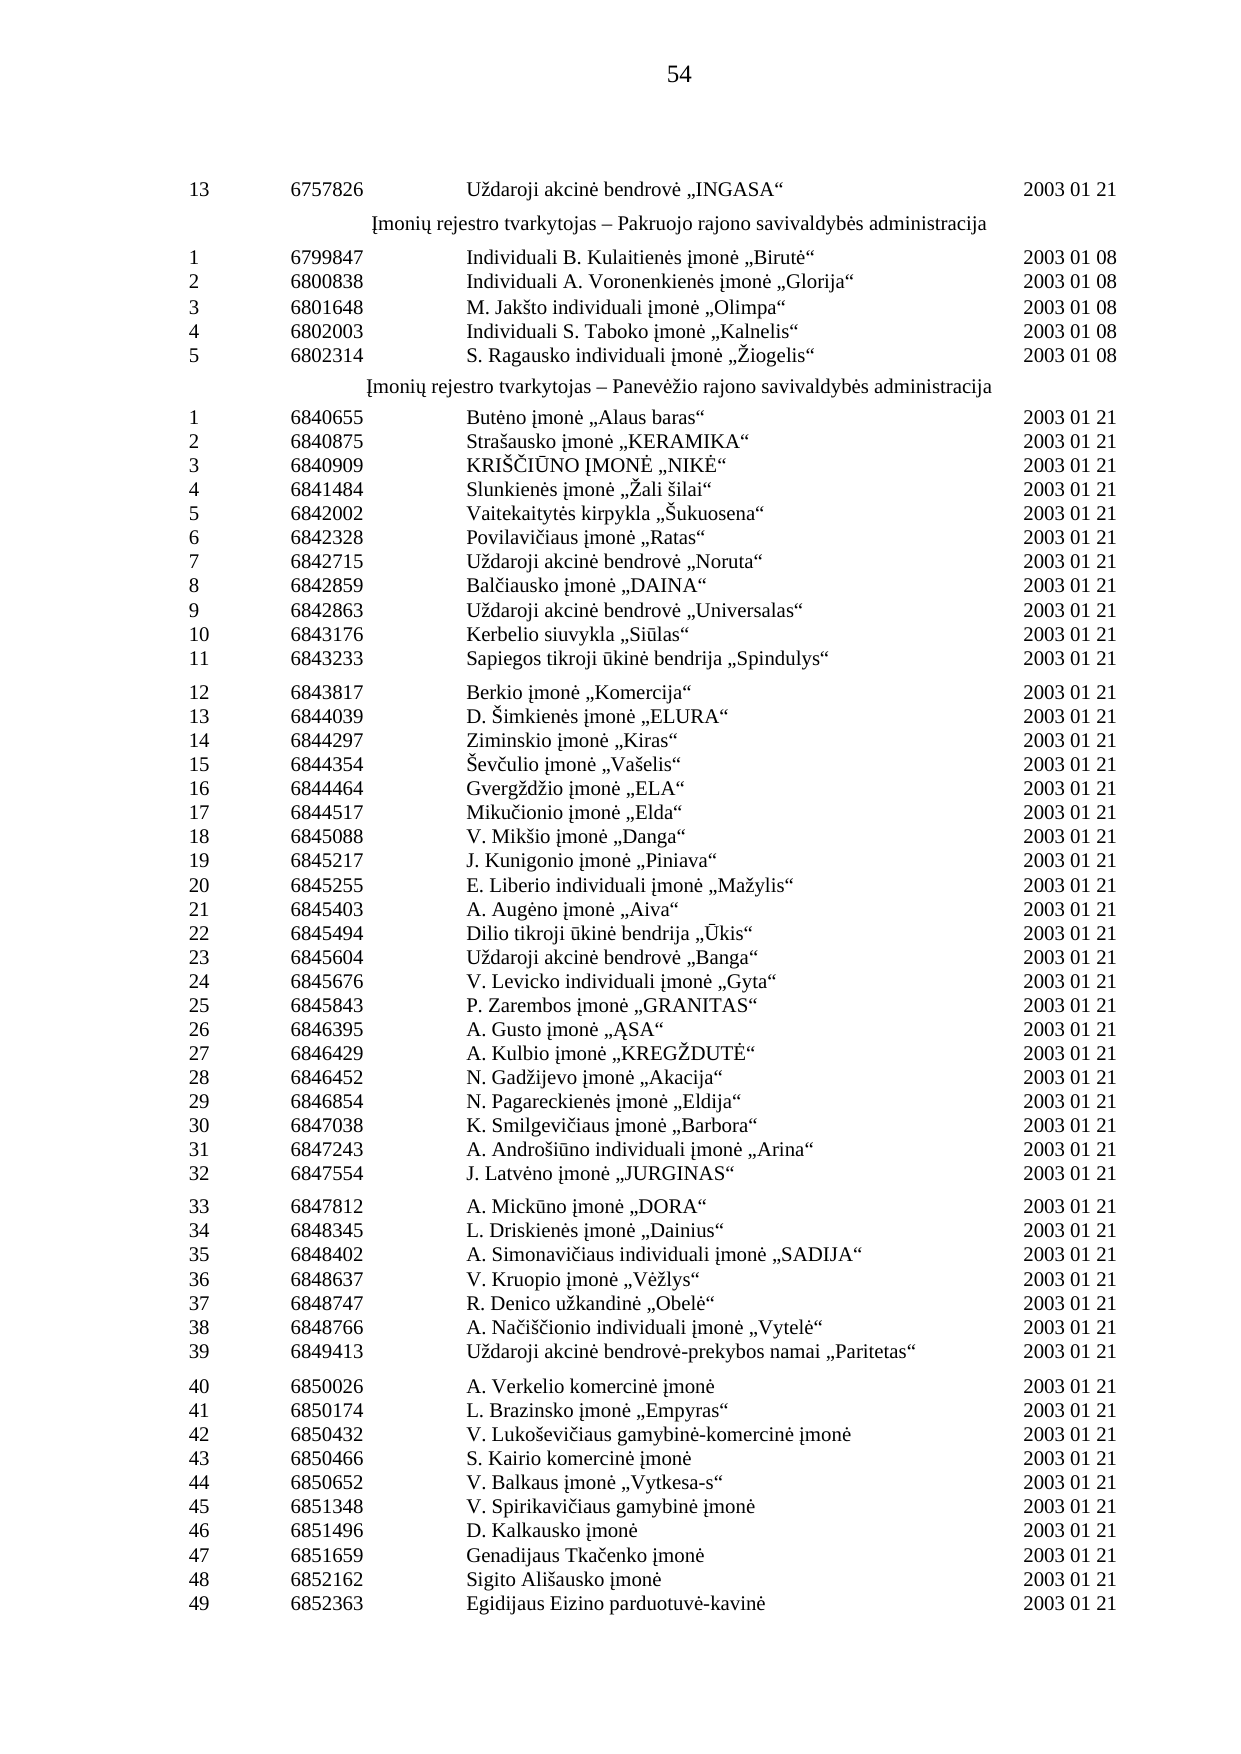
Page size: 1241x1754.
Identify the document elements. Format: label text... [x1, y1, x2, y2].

table_cell 2003 01 21 [1012, 1291, 1181, 1314]
table_cell A. Augėno įmonė „Aiva“ [455, 897, 1012, 921]
table_cell 6846854 [279, 1089, 455, 1113]
table_cell Sapiegos tikroji ūkinė bendrija „Spindulys“ [455, 646, 1012, 680]
table_cell 2003 01 21 [1012, 1315, 1181, 1339]
table_cell A. Mickūno įmonė „DORA“ [455, 1194, 1012, 1218]
table_cell 23 [177, 945, 279, 969]
table_cell 34 [177, 1218, 279, 1242]
table_cell 2003 01 21 [1012, 1065, 1181, 1089]
table_cell 6844354 [279, 752, 455, 776]
table_cell 6848766 [279, 1315, 455, 1339]
table_cell Povilavičiaus įmonė „Ratas“ [455, 525, 1012, 549]
table_cell 6845843 [279, 993, 455, 1017]
table_cell 2 [177, 269, 279, 295]
table_cell 6846452 [279, 1065, 455, 1089]
table_cell 6842002 [279, 501, 455, 525]
table_cell 6757826 [279, 177, 455, 201]
table_cell Kerbelio siuvykla „Siūlas“ [455, 622, 1012, 646]
table_cell D. Šimkienės įmonė „ELURA“ [455, 704, 1012, 728]
table_cell J. Kunigonio įmonė „Piniava“ [455, 849, 1012, 872]
table_cell 6851659 [279, 1543, 455, 1567]
table_cell 2003 01 21 [1012, 1494, 1181, 1518]
table_cell Vaitekaitytės kirpykla „Šukuosena“ [455, 501, 1012, 525]
table_cell N. Pagareckienės įmonė „Eldija“ [455, 1089, 1012, 1113]
table_cell D. Kalkausko įmonė [455, 1519, 1012, 1542]
table_cell 2003 01 21 [1012, 549, 1181, 573]
table_cell 6847243 [279, 1137, 455, 1161]
table_cell 36 [177, 1266, 279, 1291]
table_cell Ševčulio įmonė „Vašelis“ [455, 752, 1012, 776]
table_cell P. Zarembos įmonė „GRANITAS“ [455, 993, 1012, 1017]
table_cell 2003 01 21 [1012, 453, 1181, 477]
table_cell 2003 01 21 [1012, 1266, 1181, 1291]
table_cell 30 [177, 1113, 279, 1137]
table_cell 2003 01 21 [1012, 646, 1181, 680]
table_cell 6845217 [279, 849, 455, 872]
table_cell 20 [177, 873, 279, 897]
table_cell Balčiausko įmonė „DAINA“ [455, 574, 1012, 597]
table_cell 3 [177, 453, 279, 477]
table_cell 41 [177, 1398, 279, 1422]
table_cell 2003 01 08 [1012, 295, 1181, 319]
table_cell 6842863 [279, 598, 455, 622]
table_cell V. Spirikavičiaus gamybinė įmonė [455, 1494, 1012, 1518]
table_cell K. Smilgevičiaus įmonė „Barbora“ [455, 1113, 1012, 1137]
table_cell 2003 01 21 [1012, 1218, 1181, 1242]
table_cell 6850652 [279, 1470, 455, 1494]
table_cell 1 [177, 245, 279, 269]
table_cell Gvergždžio įmonė „ELA“ [455, 776, 1012, 800]
table_cell 10 [177, 622, 279, 646]
table_cell 6802314 [279, 343, 455, 367]
table_cell 6844464 [279, 776, 455, 800]
table_cell 1 [177, 405, 279, 429]
table_cell 43 [177, 1446, 279, 1470]
table_cell 2003 01 21 [1012, 1041, 1181, 1065]
table_cell 6847812 [279, 1194, 455, 1218]
table_cell 2003 01 21 [1012, 1422, 1181, 1446]
table_cell 6850432 [279, 1422, 455, 1446]
table_cell 6847554 [279, 1161, 455, 1194]
table_cell A. Simonavičiaus individuali įmonė „SADIJA“ [455, 1243, 1012, 1266]
table_cell 9 [177, 598, 279, 622]
table_cell 6852162 [279, 1567, 455, 1591]
table_cell Egidijaus Eizino parduotuvė-kavinė [455, 1591, 1012, 1615]
table_cell 2003 01 21 [1012, 1243, 1181, 1266]
table_cell 47 [177, 1543, 279, 1567]
table_cell 2003 01 21 [1012, 177, 1181, 201]
table_cell 29 [177, 1089, 279, 1113]
table_cell 4 [177, 319, 279, 343]
table_cell 2003 01 21 [1012, 1137, 1181, 1161]
table_cell 6802003 [279, 319, 455, 343]
table_cell 6801648 [279, 295, 455, 319]
table_cell 14 [177, 728, 279, 752]
table_cell Įmonių rejestro tvarkytojas – Pakruojo rajono savivaldybės administracija [177, 201, 1181, 245]
table_cell A. Gusto įmonė „ĄSA“ [455, 1017, 1012, 1041]
table_cell 24 [177, 969, 279, 993]
table_cell 6846429 [279, 1041, 455, 1065]
table_cell 2003 01 21 [1012, 477, 1181, 501]
table_cell 42 [177, 1422, 279, 1446]
table_cell 2003 01 21 [1012, 1446, 1181, 1470]
table_cell 2003 01 08 [1012, 319, 1181, 343]
table_cell 2003 01 21 [1012, 598, 1181, 622]
table_cell 2003 01 21 [1012, 429, 1181, 453]
table_cell 6843817 [279, 680, 455, 704]
table_cell N. Gadžijevo įmonė „Akacija“ [455, 1065, 1012, 1089]
table_cell 2003 01 21 [1012, 1339, 1181, 1374]
table_cell 2003 01 21 [1012, 501, 1181, 525]
table_cell 6850026 [279, 1374, 455, 1398]
table_cell 6845403 [279, 897, 455, 921]
table_cell 2003 01 21 [1012, 680, 1181, 704]
table_cell 7 [177, 549, 279, 573]
table_cell 6846395 [279, 1017, 455, 1041]
table_cell 2003 01 21 [1012, 525, 1181, 549]
table_cell 32 [177, 1161, 279, 1194]
table_cell 8 [177, 574, 279, 597]
table_cell 2003 01 21 [1012, 1567, 1181, 1591]
table_cell 4 [177, 477, 279, 501]
table_cell 18 [177, 824, 279, 848]
table_cell KRIŠČIŪNO ĮMONĖ „NIKĖ“ [455, 453, 1012, 477]
table_cell 6845494 [279, 921, 455, 945]
table_cell Berkio įmonė „Komercija“ [455, 680, 1012, 704]
table_cell 6852363 [279, 1591, 455, 1615]
table_cell A. Androšiūno individuali įmonė „Arina“ [455, 1137, 1012, 1161]
table_cell Butėno įmonė „Alaus baras“ [455, 405, 1012, 429]
table_cell 2003 01 21 [1012, 945, 1181, 969]
table_cell Individuali A. Voronenkienės įmonė „Glorija“ [455, 269, 1012, 295]
table_cell E. Liberio individuali įmonė „Mažylis“ [455, 873, 1012, 897]
table_cell 5 [177, 501, 279, 525]
table_cell J. Latvėno įmonė „JURGINAS“ [455, 1161, 1012, 1194]
table_cell 35 [177, 1243, 279, 1266]
table_cell 6845604 [279, 945, 455, 969]
table_cell Ziminskio įmonė „Kiras“ [455, 728, 1012, 752]
table_cell Genadijaus Tkačenko įmonė [455, 1543, 1012, 1567]
table_cell 19 [177, 849, 279, 872]
table_cell 2003 01 21 [1012, 1194, 1181, 1218]
table_cell Uždaroji akcinė bendrovė „Noruta“ [455, 549, 1012, 573]
table_cell Mikučionio įmonė „Elda“ [455, 800, 1012, 824]
table_cell 6845676 [279, 969, 455, 993]
table_cell 13 [177, 704, 279, 728]
table_cell S. Kairio komercinė įmonė [455, 1446, 1012, 1470]
table_cell 6840909 [279, 453, 455, 477]
table_cell 2003 01 21 [1012, 1543, 1181, 1567]
table_cell 31 [177, 1137, 279, 1161]
table_cell 46 [177, 1519, 279, 1542]
table_cell 6848402 [279, 1243, 455, 1266]
table_cell 11 [177, 646, 279, 680]
table_cell 49 [177, 1591, 279, 1615]
table_cell 45 [177, 1494, 279, 1518]
table_cell 2003 01 08 [1012, 245, 1181, 269]
table_cell 6841484 [279, 477, 455, 501]
table_cell 6844517 [279, 800, 455, 824]
table_cell 2003 01 21 [1012, 776, 1181, 800]
table_cell 2003 01 21 [1012, 849, 1181, 872]
table_cell V. Balkaus įmonė „Vytkesa-s“ [455, 1470, 1012, 1494]
table_cell 13 [177, 177, 279, 201]
table_cell 2003 01 21 [1012, 1591, 1181, 1615]
table_cell R. Denico užkandinė „Obelė“ [455, 1291, 1012, 1314]
table_cell 2003 01 21 [1012, 1470, 1181, 1494]
table_cell 2003 01 21 [1012, 1113, 1181, 1137]
table_cell L. Brazinsko įmonė „Empyras“ [455, 1398, 1012, 1422]
table_cell 6800838 [279, 269, 455, 295]
table_cell 2003 01 21 [1012, 1374, 1181, 1398]
table_cell A. Verkelio komercinė įmonė [455, 1374, 1012, 1398]
table_cell V. Levicko individuali įmonė „Gyta“ [455, 969, 1012, 993]
table_cell 15 [177, 752, 279, 776]
table_cell 27 [177, 1041, 279, 1065]
table_cell 6842328 [279, 525, 455, 549]
table_cell Uždaroji akcinė bendrovė „Universalas“ [455, 598, 1012, 622]
table_cell 6851348 [279, 1494, 455, 1518]
table_cell 2003 01 21 [1012, 897, 1181, 921]
table_cell 6840875 [279, 429, 455, 453]
table_cell V. Kruopio įmonė „Vėžlys“ [455, 1266, 1012, 1291]
table_cell 6845088 [279, 824, 455, 848]
table_cell 2003 01 21 [1012, 800, 1181, 824]
table_cell V. Mikšio įmonė „Danga“ [455, 824, 1012, 848]
table_cell Individuali B. Kulaitienės įmonė „Birutė“ [455, 245, 1012, 269]
table_cell 6847038 [279, 1113, 455, 1137]
table_cell 37 [177, 1291, 279, 1314]
table_cell 33 [177, 1194, 279, 1218]
table_cell 6843233 [279, 646, 455, 680]
table_cell 2003 01 08 [1012, 343, 1181, 367]
table_cell 2003 01 21 [1012, 405, 1181, 429]
table_cell Uždaroji akcinė bendrovė „INGASA“ [455, 177, 1012, 201]
table_cell 38 [177, 1315, 279, 1339]
table_cell 2003 01 21 [1012, 728, 1181, 752]
table_cell 6 [177, 525, 279, 549]
table_cell 2003 01 08 [1012, 269, 1181, 295]
table_cell Dilio tikroji ūkinė bendrija „Ūkis“ [455, 921, 1012, 945]
table_cell 2003 01 21 [1012, 752, 1181, 776]
table_cell 6844297 [279, 728, 455, 752]
table_cell Sigito Ališausko įmonė [455, 1567, 1012, 1591]
table_cell 3 [177, 295, 279, 319]
table_cell 25 [177, 993, 279, 1017]
table_cell 17 [177, 800, 279, 824]
table_cell 2003 01 21 [1012, 969, 1181, 993]
table_cell 21 [177, 897, 279, 921]
table_cell 22 [177, 921, 279, 945]
table_cell 6799847 [279, 245, 455, 269]
table_cell 2003 01 21 [1012, 574, 1181, 597]
table_cell Individuali S. Taboko įmonė „Kalnelis“ [455, 319, 1012, 343]
table_cell 2003 01 21 [1012, 1161, 1181, 1194]
table_cell 6848747 [279, 1291, 455, 1314]
table_cell 2003 01 21 [1012, 921, 1181, 945]
table_cell 6849413 [279, 1339, 455, 1374]
table_cell 2003 01 21 [1012, 993, 1181, 1017]
table_cell 2003 01 21 [1012, 622, 1181, 646]
table_cell 6843176 [279, 622, 455, 646]
table_cell Uždaroji akcinė bendrovė „Banga“ [455, 945, 1012, 969]
table_cell 2003 01 21 [1012, 824, 1181, 848]
table_cell Įmonių rejestro tvarkytojas – Panevėžio rajono savivaldybės administracija [177, 368, 1181, 405]
table_cell 6851496 [279, 1519, 455, 1542]
table_cell 2003 01 21 [1012, 1398, 1181, 1422]
table_cell 6842715 [279, 549, 455, 573]
table_cell A. Načiščionio individuali įmonė „Vytelė“ [455, 1315, 1012, 1339]
table_cell 2003 01 21 [1012, 873, 1181, 897]
table_cell 2 [177, 429, 279, 453]
table_cell 6845255 [279, 873, 455, 897]
table_cell V. Lukoševičiaus gamybinė-komercinė įmonė [455, 1422, 1012, 1446]
table_cell 39 [177, 1339, 279, 1374]
table_cell 6850174 [279, 1398, 455, 1422]
table_cell 6850466 [279, 1446, 455, 1470]
table_cell S. Ragausko individuali įmonė „Žiogelis“ [455, 343, 1012, 367]
table_cell 12 [177, 680, 279, 704]
table_cell M. Jakšto individuali įmonė „Olimpa“ [455, 295, 1012, 319]
table_cell 2003 01 21 [1012, 1017, 1181, 1041]
table_cell 6844039 [279, 704, 455, 728]
table_cell 28 [177, 1065, 279, 1089]
table_cell Slunkienės įmonė „Žali šilai“ [455, 477, 1012, 501]
table_cell A. Kulbio įmonė „KREGŽDUTĖ“ [455, 1041, 1012, 1065]
table_cell 5 [177, 343, 279, 367]
table_cell 26 [177, 1017, 279, 1041]
table_cell Uždaroji akcinė bendrovė-prekybos namai „Paritetas“ [455, 1339, 1012, 1374]
table_cell Strašausko įmonė „KERAMIKA“ [455, 429, 1012, 453]
table_cell 2003 01 21 [1012, 1089, 1181, 1113]
table_cell 44 [177, 1470, 279, 1494]
table_cell 6842859 [279, 574, 455, 597]
table_cell L. Driskienės įmonė „Dainius“ [455, 1218, 1012, 1242]
table_cell 48 [177, 1567, 279, 1591]
table_cell 6840655 [279, 405, 455, 429]
table_cell 6848637 [279, 1266, 455, 1291]
table_cell 2003 01 21 [1012, 1519, 1181, 1542]
table_cell 40 [177, 1374, 279, 1398]
table_cell 2003 01 21 [1012, 704, 1181, 728]
table_cell 16 [177, 776, 279, 800]
table_cell 6848345 [279, 1218, 455, 1242]
